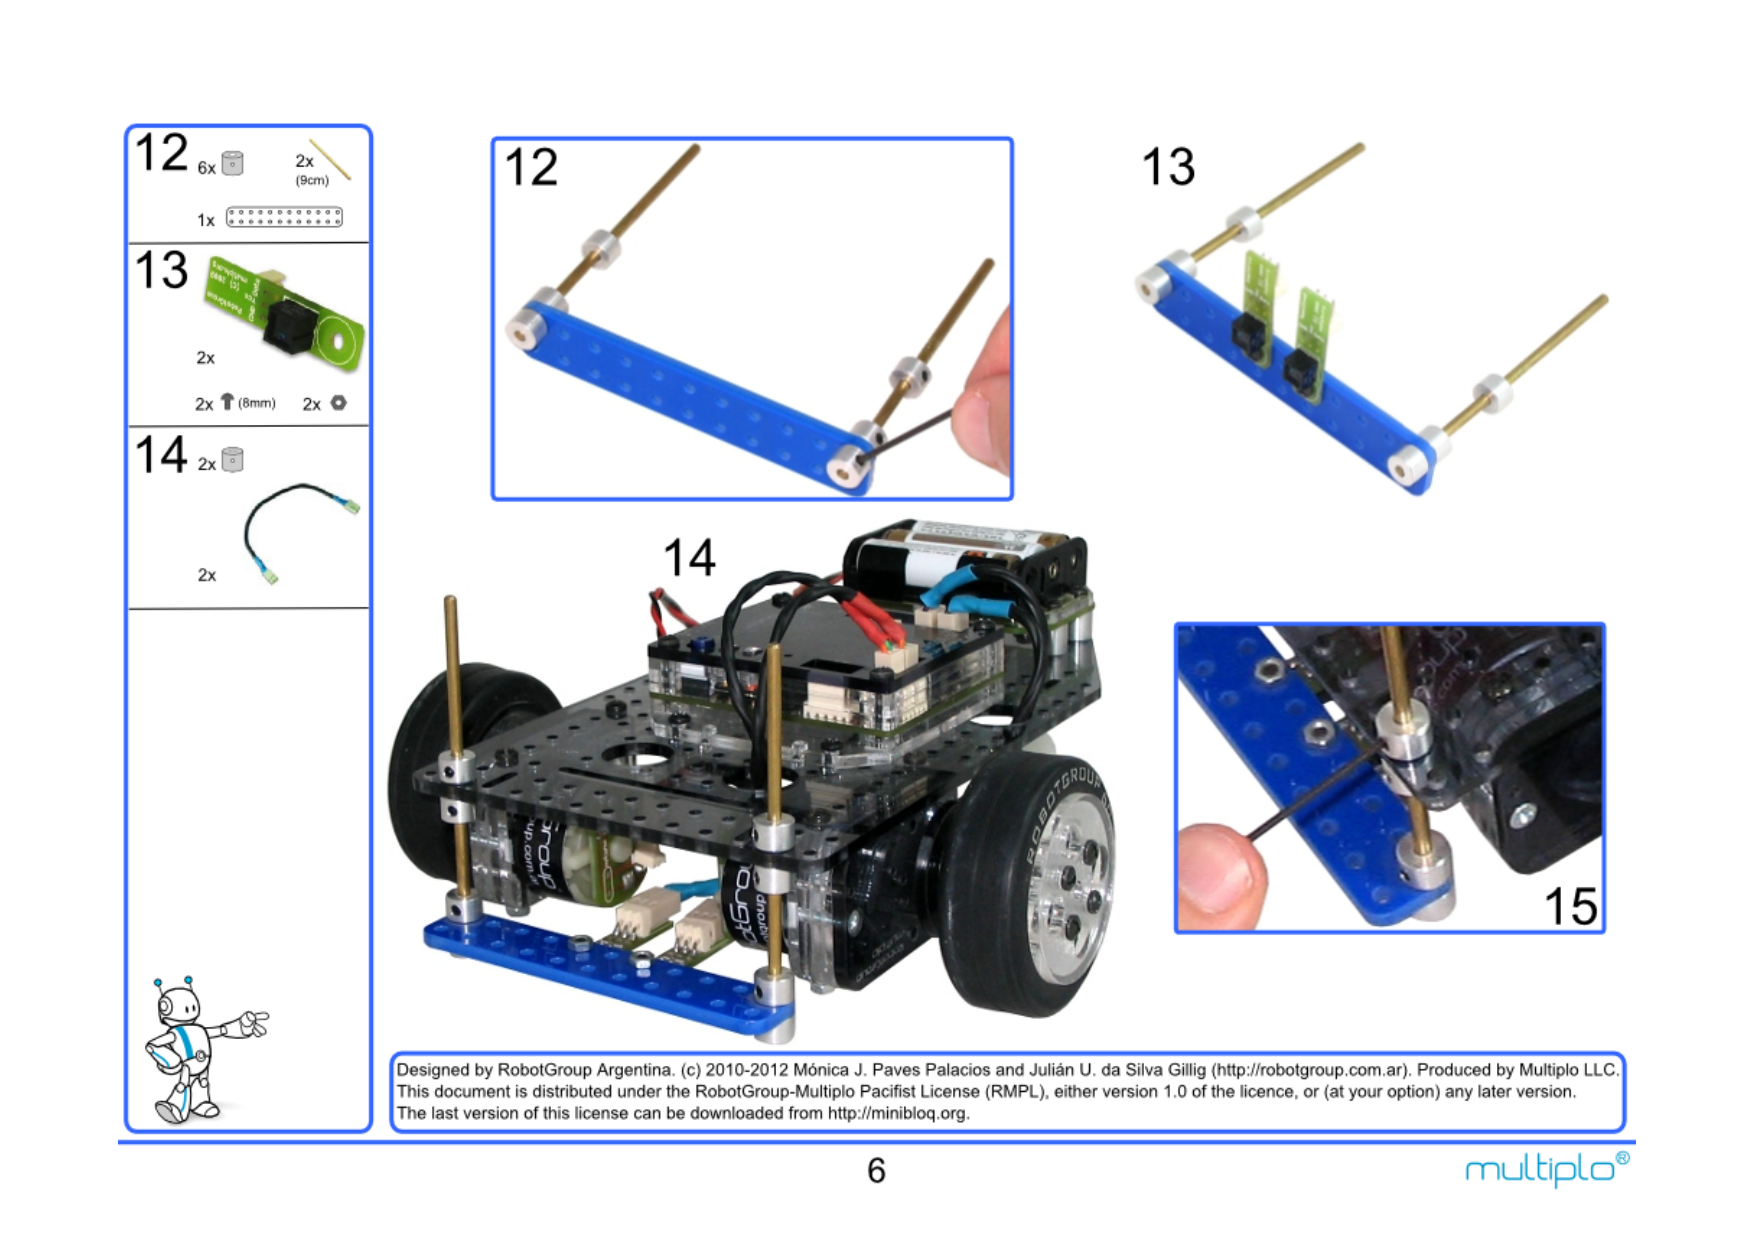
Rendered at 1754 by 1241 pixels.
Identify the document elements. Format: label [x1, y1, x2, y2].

picture [118, 118, 1636, 1192]
